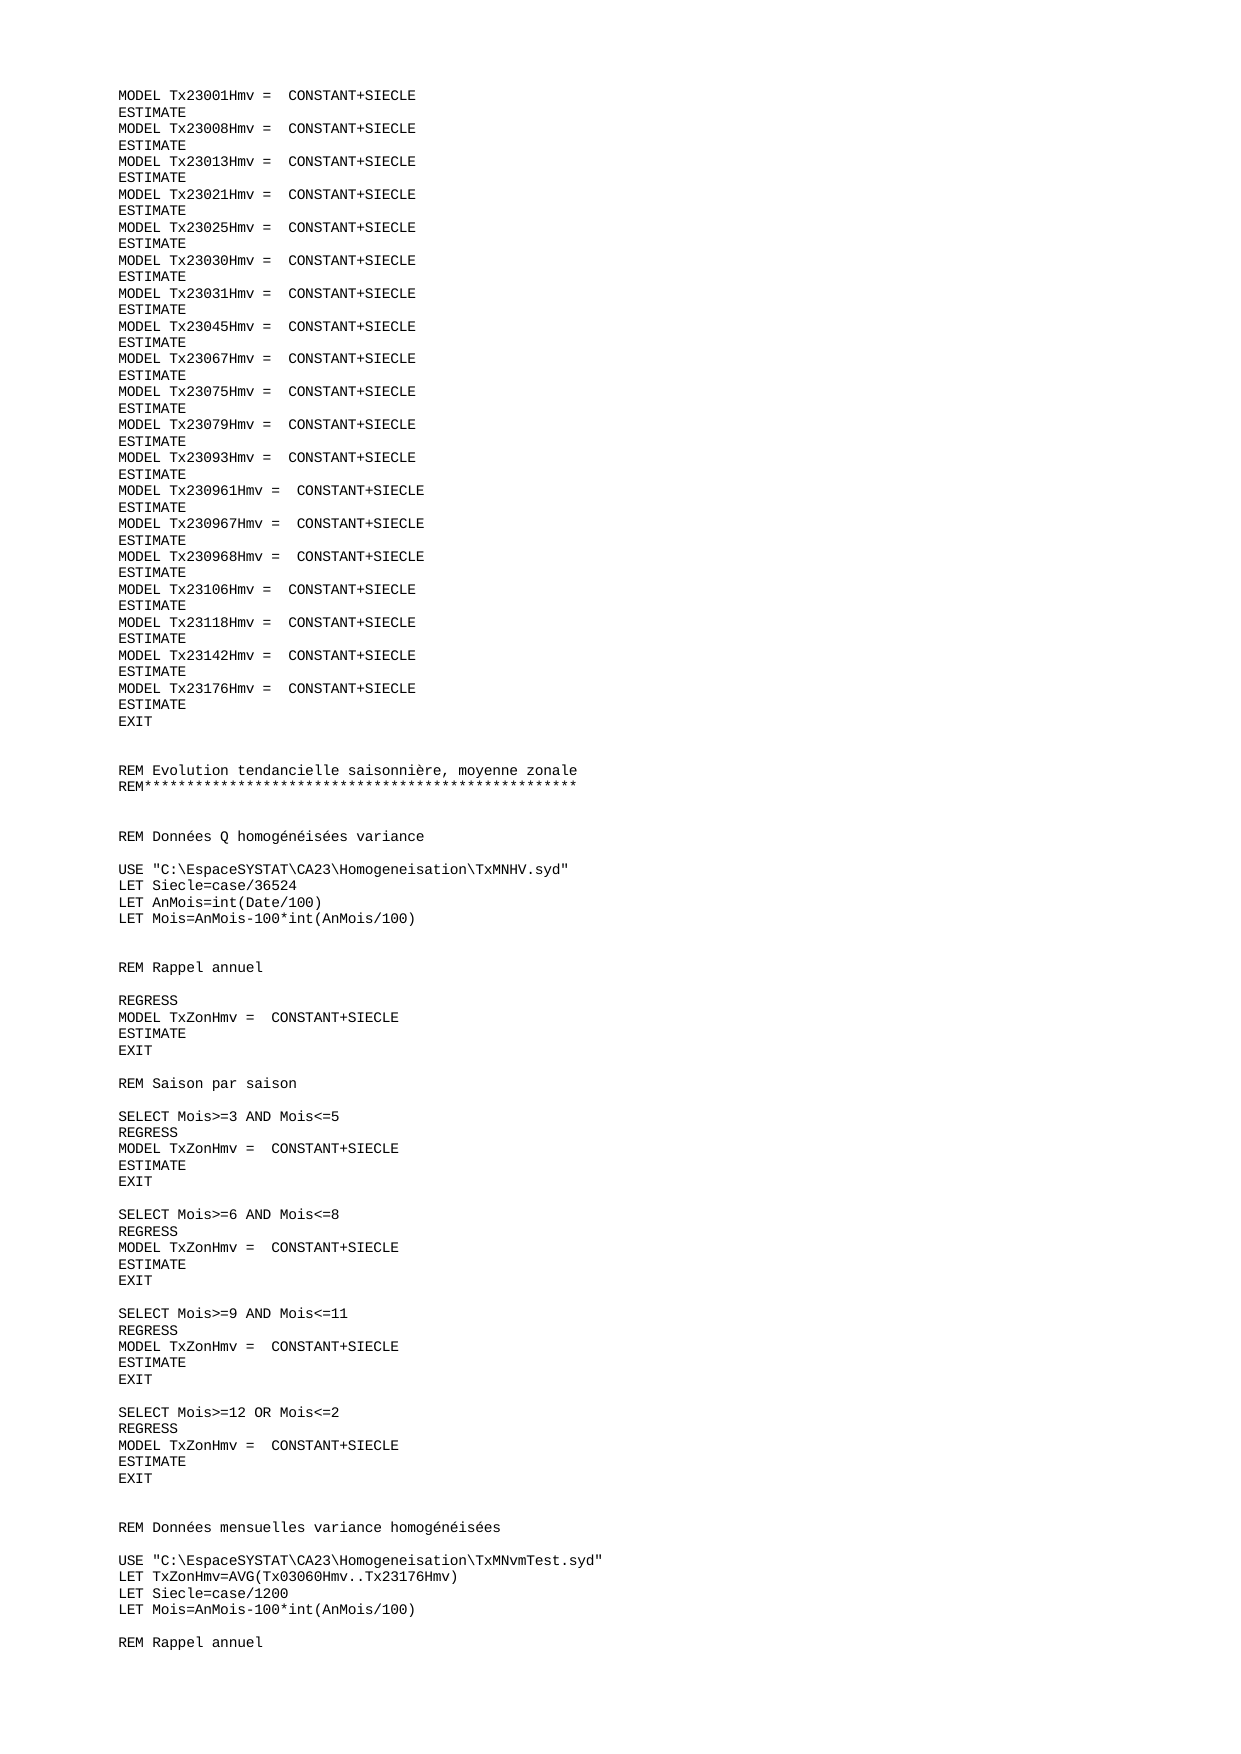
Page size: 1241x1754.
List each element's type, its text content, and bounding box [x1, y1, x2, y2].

text EXIT [118, 1372, 1122, 1389]
text REM*************************************************** [118, 780, 1122, 796]
text ESTIMATE [118, 434, 1122, 451]
text ESTIMATE [118, 599, 1122, 615]
text EXIT [118, 1043, 1122, 1059]
text ESTIMATE [118, 664, 1122, 681]
text ESTIMATE [118, 335, 1122, 352]
text MODEL Tx23045Hmv = CONSTANT+SIECLE [118, 319, 1122, 335]
text LET TxZonHmv=AVG(Tx03060Hmv..Tx23176Hmv) [118, 1570, 1122, 1586]
text MODEL Tx23021Hmv = CONSTANT+SIECLE [118, 187, 1122, 204]
text ESTIMATE [118, 1454, 1122, 1471]
text ESTIMATE [118, 105, 1122, 121]
text MODEL Tx23118Hmv = CONSTANT+SIECLE [118, 615, 1122, 632]
text REM Données mensuelles variance homogénéisées [118, 1520, 1122, 1537]
text MODEL TxZonHmv = CONSTANT+SIECLE [118, 1010, 1122, 1027]
text ESTIMATE [118, 500, 1122, 516]
text REGRESS [118, 994, 1122, 1010]
text SELECT Mois>=12 OR Mois<=2 [118, 1405, 1122, 1422]
text MODEL Tx23093Hmv = CONSTANT+SIECLE [118, 451, 1122, 467]
text MODEL Tx23067Hmv = CONSTANT+SIECLE [118, 352, 1122, 368]
text REM Rappel annuel [118, 1636, 1122, 1652]
text LET Mois=AnMois-100*int(AnMois/100) [118, 1603, 1122, 1619]
text ESTIMATE [118, 1158, 1122, 1175]
text ESTIMATE [118, 533, 1122, 549]
text ESTIMATE [118, 1257, 1122, 1273]
text MODEL Tx230967Hmv = CONSTANT+SIECLE [118, 516, 1122, 533]
text MODEL TxZonHmv = CONSTANT+SIECLE [118, 1438, 1122, 1454]
text MODEL Tx23031Hmv = CONSTANT+SIECLE [118, 286, 1122, 302]
text MODEL Tx23142Hmv = CONSTANT+SIECLE [118, 648, 1122, 664]
text ESTIMATE [118, 368, 1122, 385]
text REM Données Q homogénéisées variance [118, 829, 1122, 846]
text REGRESS [118, 1125, 1122, 1142]
text ESTIMATE [118, 269, 1122, 286]
text ESTIMATE [118, 697, 1122, 714]
text ESTIMATE [118, 401, 1122, 418]
text EXIT [118, 1471, 1122, 1487]
text LET AnMois=int(Date/100) [118, 895, 1122, 911]
text USE "C:\EspaceSYSTAT\CA23\Homogeneisation\TxMNvmTest.syd" [118, 1553, 1122, 1570]
text SELECT Mois>=6 AND Mois<=8 [118, 1208, 1122, 1224]
text MODEL Tx23013Hmv = CONSTANT+SIECLE [118, 154, 1122, 171]
text LET Siecle=case/1200 [118, 1586, 1122, 1603]
text ESTIMATE [118, 237, 1122, 253]
text ESTIMATE [118, 467, 1122, 483]
text REGRESS [118, 1422, 1122, 1438]
text MODEL Tx23106Hmv = CONSTANT+SIECLE [118, 582, 1122, 599]
text EXIT [118, 1175, 1122, 1191]
text MODEL TxZonHmv = CONSTANT+SIECLE [118, 1339, 1122, 1356]
text ESTIMATE [118, 171, 1122, 187]
text MODEL Tx230968Hmv = CONSTANT+SIECLE [118, 549, 1122, 566]
text MODEL Tx230961Hmv = CONSTANT+SIECLE [118, 483, 1122, 500]
text ESTIMATE [118, 302, 1122, 319]
text MODEL TxZonHmv = CONSTANT+SIECLE [118, 1241, 1122, 1257]
text SELECT Mois>=9 AND Mois<=11 [118, 1306, 1122, 1323]
text LET Siecle=case/36524 [118, 878, 1122, 895]
text ESTIMATE [118, 632, 1122, 648]
text REM Evolution tendancielle saisonnière, moyenne zonale [118, 763, 1122, 780]
text MODEL Tx23030Hmv = CONSTANT+SIECLE [118, 253, 1122, 269]
text MODEL Tx23008Hmv = CONSTANT+SIECLE [118, 121, 1122, 138]
text ESTIMATE [118, 204, 1122, 220]
text LET Mois=AnMois-100*int(AnMois/100) [118, 911, 1122, 928]
text MODEL Tx23025Hmv = CONSTANT+SIECLE [118, 220, 1122, 237]
text MODEL Tx23075Hmv = CONSTANT+SIECLE [118, 385, 1122, 401]
text REGRESS [118, 1224, 1122, 1241]
text EXIT [118, 1273, 1122, 1290]
text ESTIMATE [118, 138, 1122, 154]
text MODEL Tx23176Hmv = CONSTANT+SIECLE [118, 681, 1122, 697]
text MODEL Tx23001Hmv = CONSTANT+SIECLE [118, 88, 1122, 105]
text REM Rappel annuel [118, 961, 1122, 977]
text USE "C:\EspaceSYSTAT\CA23\Homogeneisation\TxMNHV.syd" [118, 862, 1122, 878]
text ESTIMATE [118, 1356, 1122, 1372]
text SELECT Mois>=3 AND Mois<=5 [118, 1109, 1122, 1125]
text ESTIMATE [118, 566, 1122, 582]
text ESTIMATE [118, 1027, 1122, 1043]
text MODEL TxZonHmv = CONSTANT+SIECLE [118, 1142, 1122, 1158]
text EXIT [118, 714, 1122, 730]
text REM Saison par saison [118, 1076, 1122, 1092]
text MODEL Tx23079Hmv = CONSTANT+SIECLE [118, 418, 1122, 434]
text REGRESS [118, 1323, 1122, 1339]
